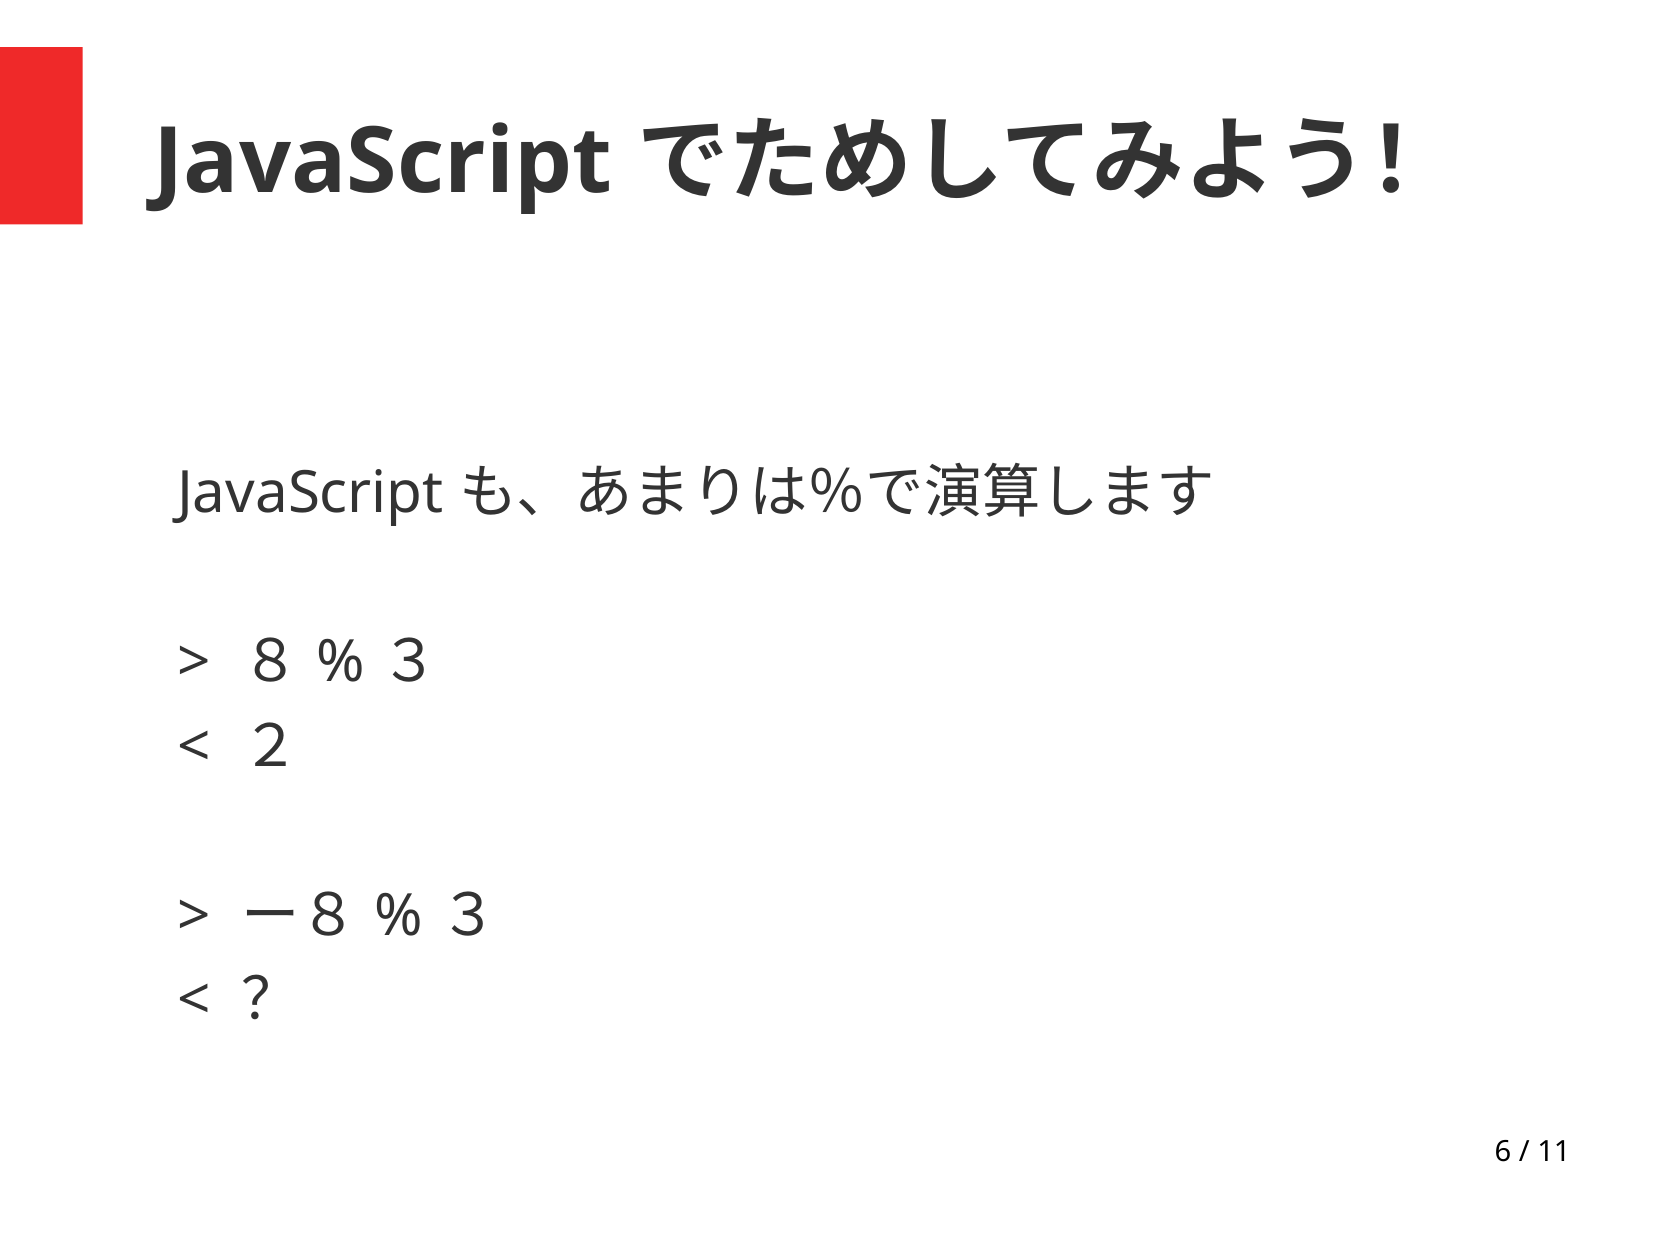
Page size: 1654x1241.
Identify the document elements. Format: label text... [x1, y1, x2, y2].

title JavaScriptでためしてみよう！ [118, 49, 1571, 257]
list JavaScriptも、あまりは％で演算します > ８%３ < ２ > ー８%３ < ？ [106, 366, 1524, 1086]
